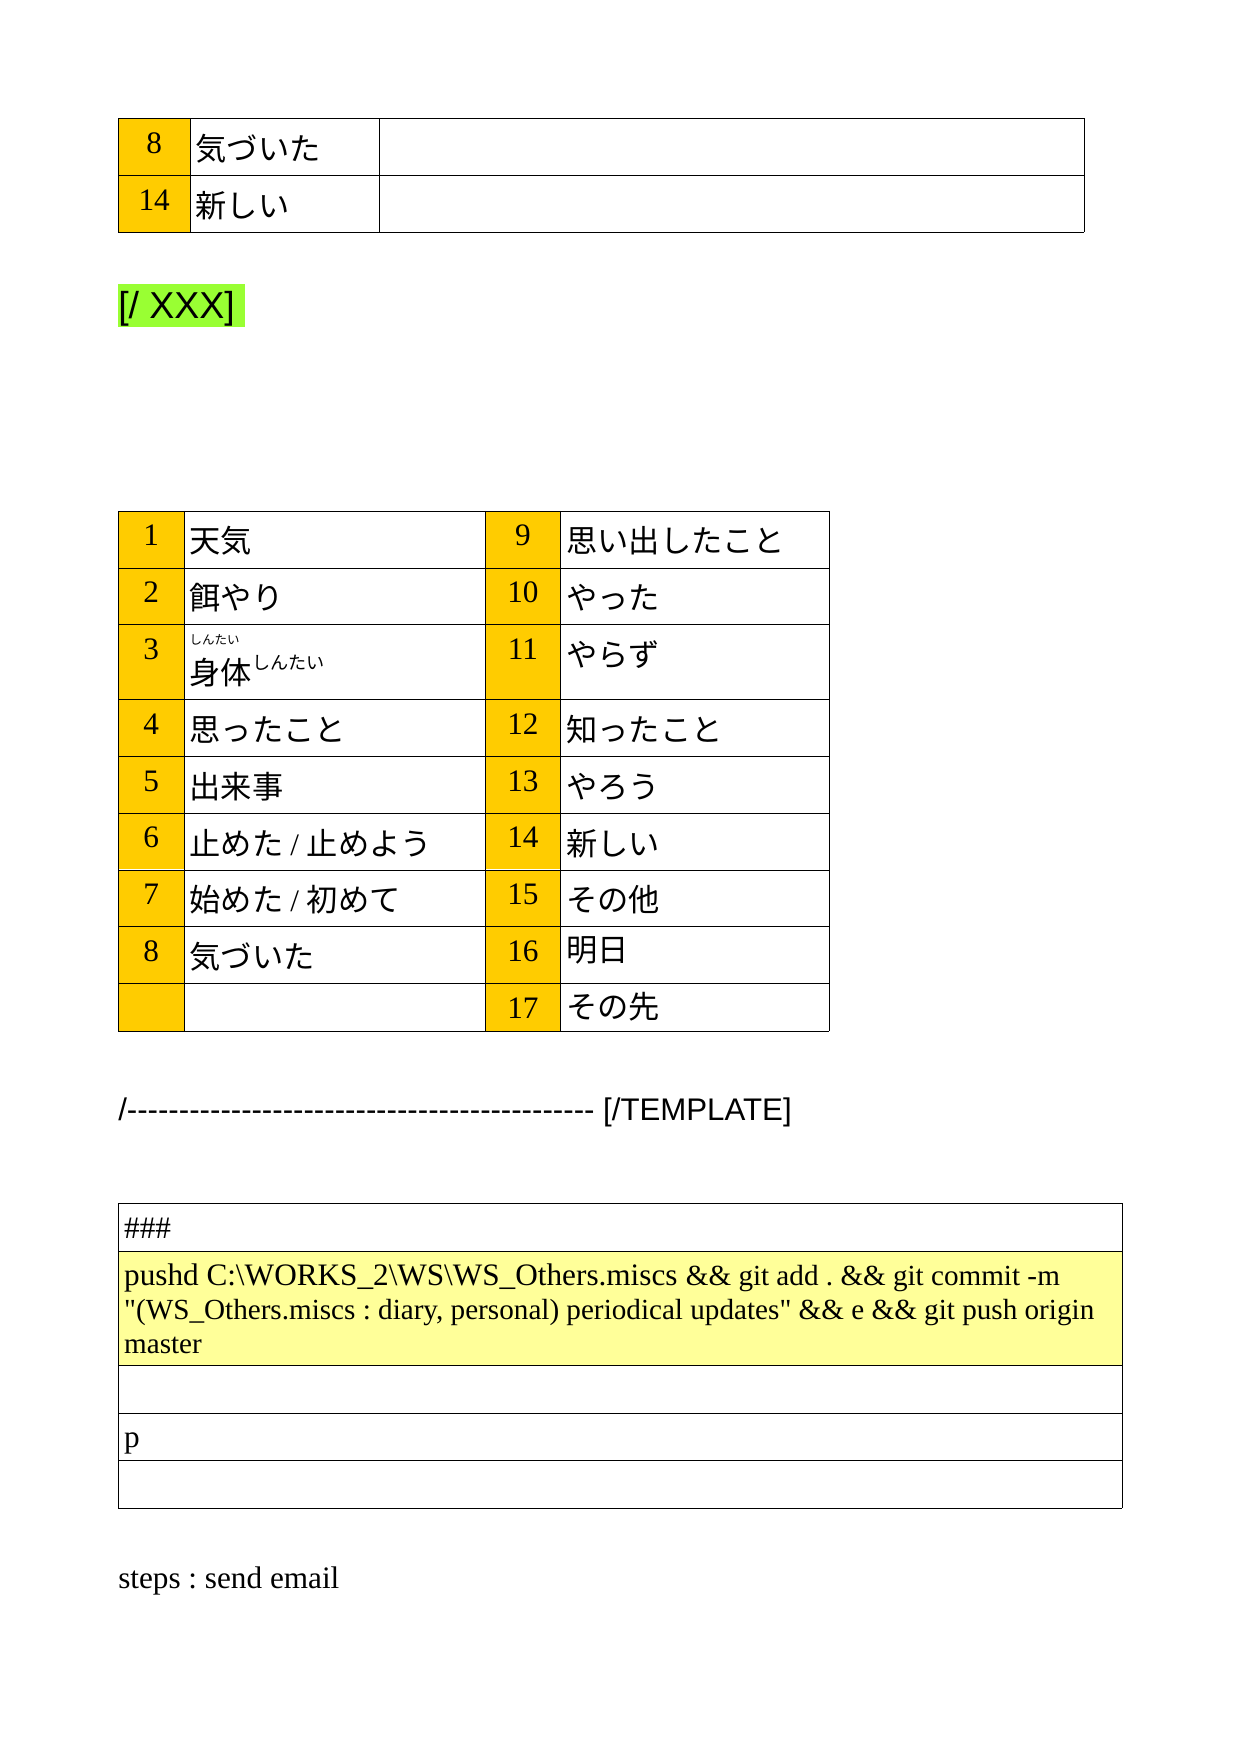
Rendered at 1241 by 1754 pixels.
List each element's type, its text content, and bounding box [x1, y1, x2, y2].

table_header 9 [486, 512, 560, 568]
table_cell 思ったこと [185, 700, 485, 756]
table_cell 明日 [561, 927, 829, 983]
table_cell 16 [486, 927, 560, 983]
table_header 思い出したこと [561, 512, 829, 568]
table_cell 餌やり [185, 569, 485, 624]
table_cell 出来事 [185, 757, 485, 813]
table_cell pushd C:\WORKS_2\WS\WS_Others.miscs && git add . && git commit -m "(WS_Others.miscs : diary, personal) periodical updates" && e && git push origin master [119, 1252, 1122, 1365]
table_cell [185, 984, 485, 1031]
table_cell 新しい [561, 814, 829, 869]
table_header ### [119, 1204, 1122, 1251]
table_cell [119, 1461, 1122, 1508]
table_cell 6 [119, 814, 184, 869]
table_cell 13 [486, 757, 560, 813]
table_cell 8 [119, 119, 190, 175]
table_cell 7 [119, 871, 184, 926]
table_cell 新しい [191, 176, 379, 232]
table_cell 8 [119, 927, 184, 983]
table_cell 始めた / 初めて [185, 871, 485, 926]
table_cell 身体しんたいしんたい [185, 625, 485, 699]
table_cell 14 [486, 814, 560, 869]
table_cell 5 [119, 757, 184, 813]
text [/ XXX] [118, 283, 1122, 327]
table_cell やろう [561, 757, 829, 813]
text steps : send email [118, 1559, 1122, 1595]
text /--------------------------------------------- [/TEMPLATE] [118, 1091, 1122, 1127]
table_cell 12 [486, 700, 560, 756]
table_cell 11 [486, 625, 560, 699]
table_cell [380, 176, 1084, 232]
table_cell その先 [561, 984, 829, 1031]
table_cell 気づいた [191, 119, 379, 175]
table_cell 止めた / 止めよう [185, 814, 485, 869]
table_header 天気 [185, 512, 485, 568]
table_cell その他 [561, 871, 829, 926]
table_cell やった [561, 569, 829, 624]
table_cell 3 [119, 625, 184, 699]
table_cell やらず [561, 625, 829, 699]
table_cell 知ったこと [561, 700, 829, 756]
table_cell 15 [486, 871, 560, 926]
table_cell 気づいた [185, 927, 485, 983]
table_cell 10 [486, 569, 560, 624]
table_cell [119, 984, 184, 1031]
table_cell 14 [119, 176, 190, 232]
table_cell 17 [486, 984, 560, 1031]
table_cell [380, 119, 1084, 175]
table_header 1 [119, 512, 184, 568]
table_cell 2 [119, 569, 184, 624]
table_cell 4 [119, 700, 184, 756]
table_cell [119, 1366, 1122, 1413]
table_cell p [119, 1414, 1122, 1460]
